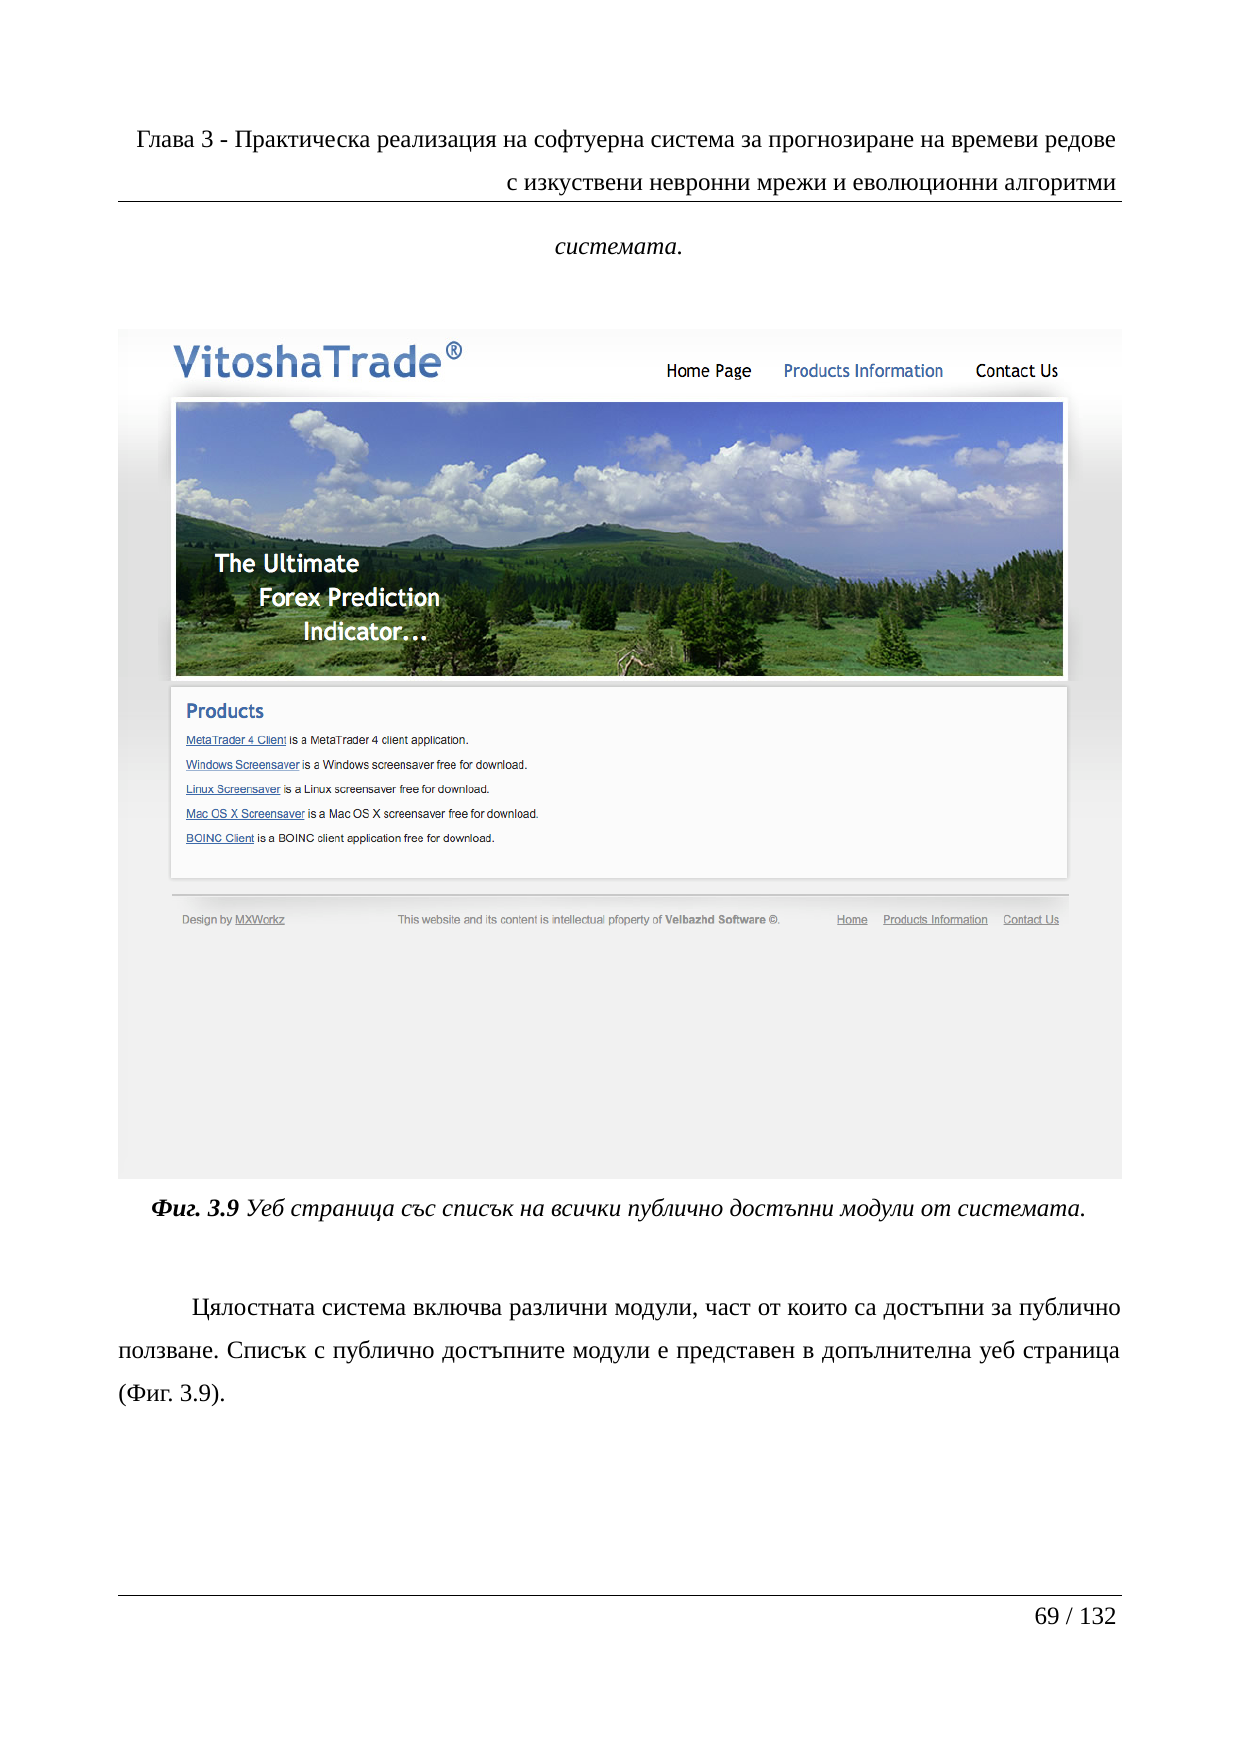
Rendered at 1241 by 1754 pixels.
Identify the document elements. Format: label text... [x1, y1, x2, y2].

text Фиг. 3.9 Уеб страница със списък на всички публично достъпни модули от системата. [118, 1179, 1122, 1222]
text Цялостната система включва различни модули, част от които са достъпни за публично ползване. Списък с публично достъпните модули е представен в допълнителна уеб страница (Фиг. 3.9). [118, 1292, 1122, 1407]
text системата. [118, 231, 1122, 260]
picture [118, 329, 1122, 1179]
